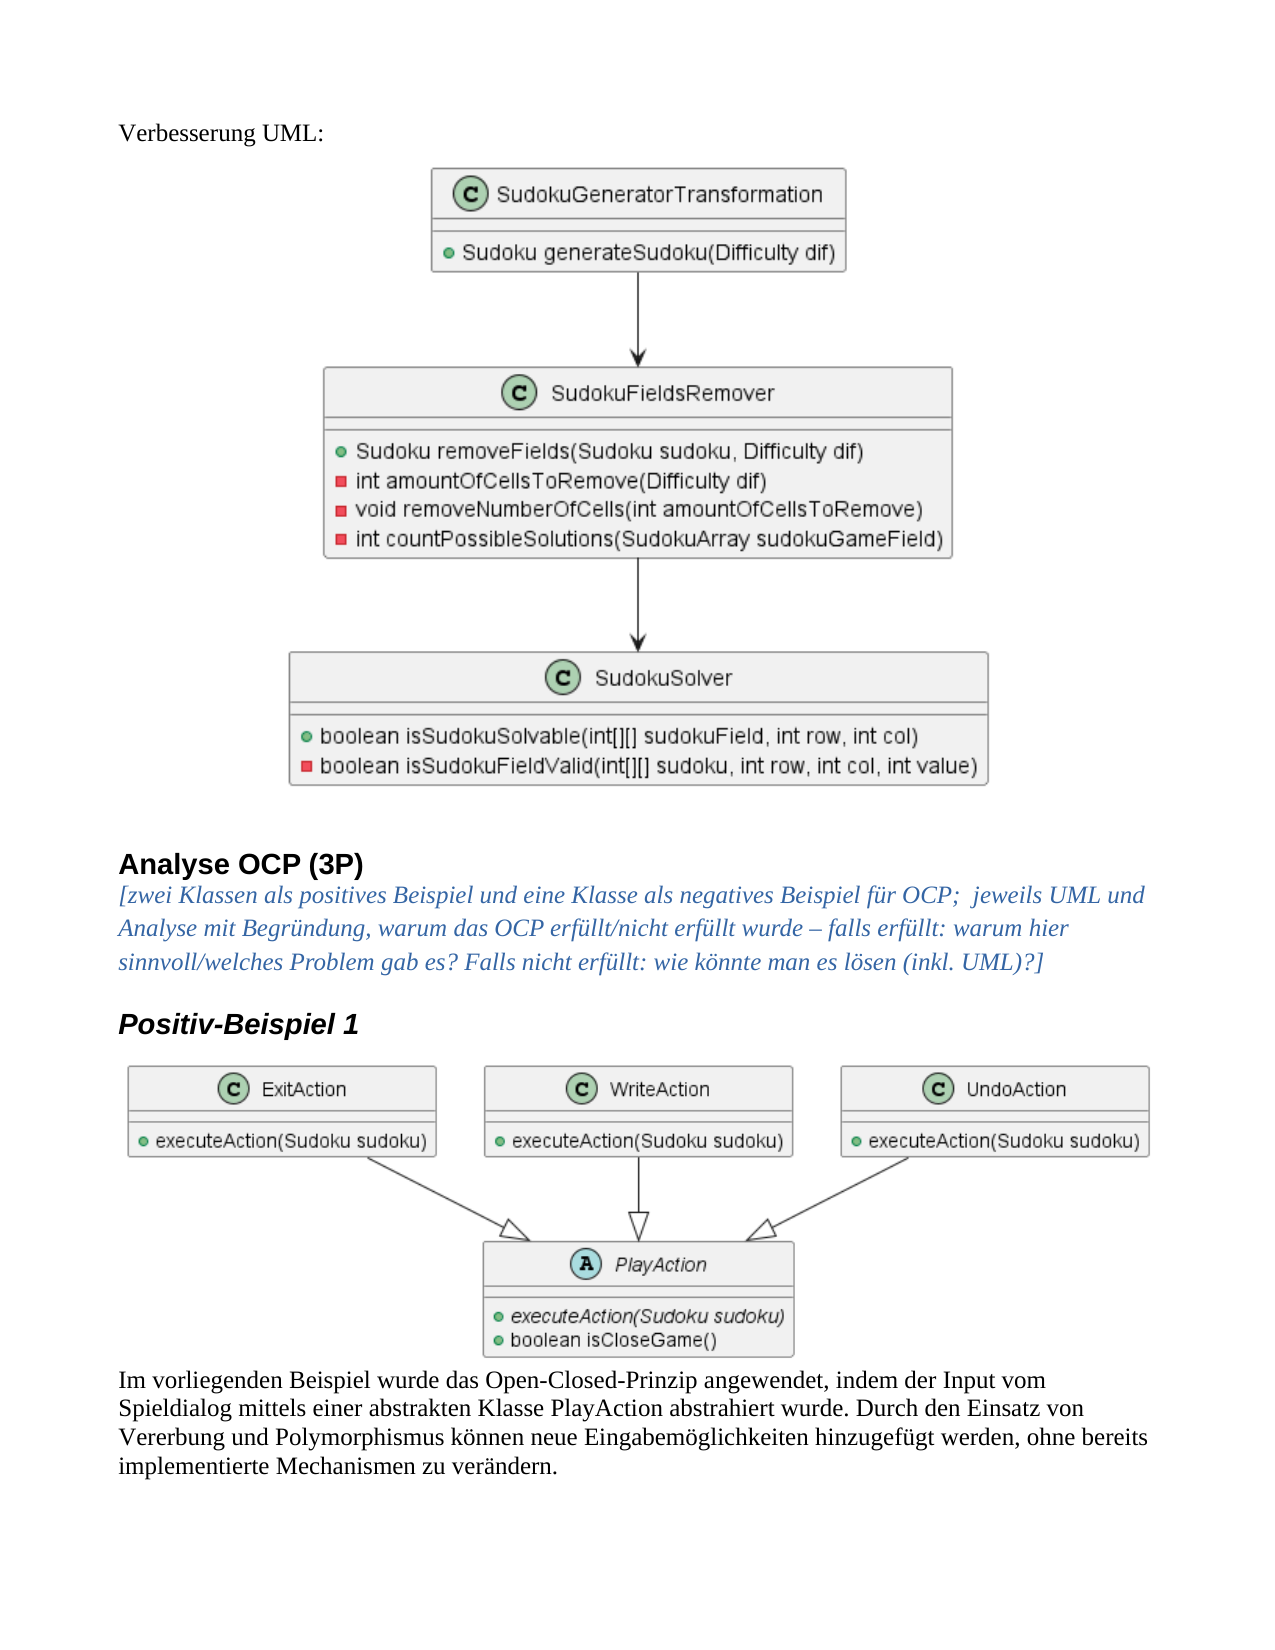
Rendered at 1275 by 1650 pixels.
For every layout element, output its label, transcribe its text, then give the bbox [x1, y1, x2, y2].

subtitle Analyse OCP (3P) [118, 847, 1157, 881]
text Im vorliegenden Beispiel wurde das Open-Closed-Prinzip angewendet, indem der Input vom Spieldialog mittels einer abstrakten Klasse PlayAction abstrahiert wurde. Durch den Einsatz von Vererbung und Polymorphismus können neue Eingabemöglichkeiten hinzugefügt werden, ohne bereits implementierte Mechanismen zu verändern. [118, 1365, 1157, 1480]
text [zwei Klassen als positives Beispiel und eine Klasse als negatives Beispiel für OCP; jeweils UML und Analyse mit Begründung, warum das OCP erfüllt/nicht erfüllt wurde – falls erfüllt: warum hier sinnvoll/welches Problem gab es? Falls nicht erfüllt: wie könnte man es lösen (inkl. UML)?] [118, 881, 1157, 975]
subtitle Positiv-Beispiel 1 [118, 1007, 1157, 1040]
text Verbesserung UML: [118, 118, 1157, 147]
